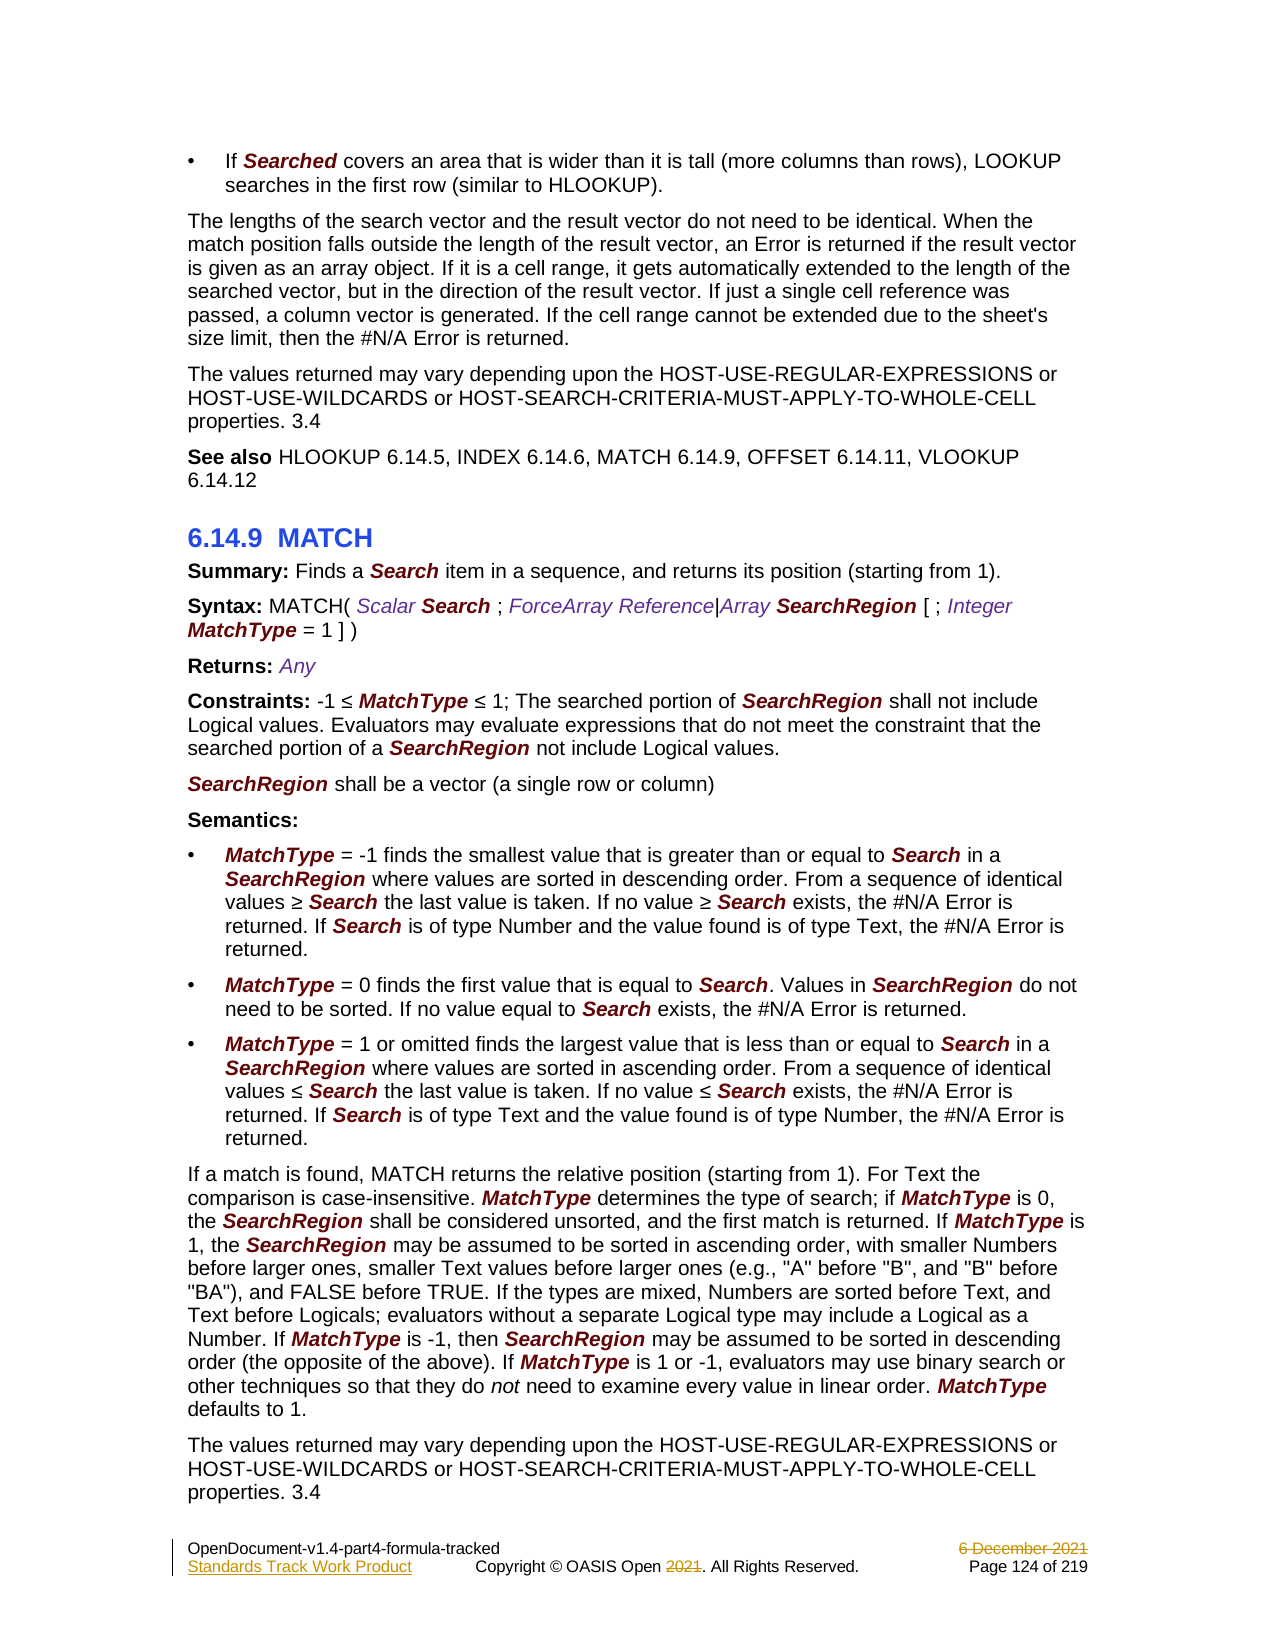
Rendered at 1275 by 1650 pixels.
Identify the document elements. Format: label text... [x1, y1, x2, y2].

text The values returned may vary depending upon the HOST-USE-REGULAR-EXPRESSIONS or HOST-USE-WILDCARDS or HOST-SEARCH-CRITERIA-MUST-APPLY-TO-WHOLE-CELL properties. 3.4 [187, 362, 1088, 433]
text Summary: Finds a Search item in a sequence, and returns its position (starting from 1). [187, 559, 1088, 583]
text Returns: Any [187, 654, 1088, 678]
text Syntax: MATCH( Scalar Search ; ForceArray Reference|Array SearchRegion [ ; Integer MatchType = 1 ] ) [187, 595, 1088, 642]
text If a match is found, MATCH returns the relative position (starting from 1). For Text the comparison is case-insensitive. MatchType determines the type of search; if MatchType is 0, the SearchRegion shall be considered unsorted, and the first match is returned. If MatchType is 1, the SearchRegion may be assumed to be sorted in ascending order, with smaller Numbers before larger ones, smaller Text values before larger ones (e.g., "A" before "B", and "B" before "BA"), and FALSE before TRUE. If the types are mixed, Numbers are sorted before Text, and Text before Logicals; evaluators without a separate Logical type may include a Logical as a Number. If MatchType is -1, then SearchRegion may be assumed to be sorted in descending order (the opposite of the above). If MatchType is 1 or -1, evaluators may use binary search or other techniques so that they do not need to examine every value in linear order. MatchType defaults to 1. [187, 1162, 1088, 1421]
text SearchRegion shall be a vector (a single row or column) [187, 772, 1088, 796]
list MatchType = 0 finds the first value that is equal to Search. Values in SearchRegion do not need to be sorted. If no value equal to Search exists, the #N/A Error is returned. [187, 973, 1088, 1021]
list MatchType = 1 or omitted finds the largest value that is less than or equal to Search in a SearchRegion where values are sorted in ascending order. From a sequence of identical values ≤ Search the last value is taken. If no value ≤ Search exists, the #N/A Error is returned. If Search is of type Text and the value found is of type Number, the #N/A Error is returned. [187, 1033, 1088, 1150]
list MatchType = -1 finds the smallest value that is greater than or equal to Search in a SearchRegion where values are sorted in descending order. From a sequence of identical values ≥ Search the last value is taken. If no value ≥ Search exists, the #N/A Error is returned. If Search is of type Number and the value found is of type Text, the #N/A Error is returned. [187, 844, 1088, 961]
text Semantics: [187, 808, 1088, 832]
subtitle MATCH [187, 523, 1088, 553]
text See also HLOOKUP 6.14.5, INDEX 6.14.6, MATCH 6.14.9, OFFSET 6.14.11, VLOOKUP 6.14.12 [187, 445, 1088, 492]
text Constraints: -1 ≤ MatchType ≤ 1; The searched portion of SearchRegion shall not include Logical values. Evaluators may evaluate expressions that do not meet the constraint that the searched portion of a SearchRegion not include Logical values. [187, 690, 1088, 760]
list If Searched covers an area that is wider than it is tall (more columns than rows), LOOKUP searches in the first row (similar to HLOOKUP). [187, 150, 1088, 197]
text The lengths of the search vector and the result vector do not need to be identical. When the match position falls outside the length of the result vector, an Error is returned if the result vector is given as an array object. If it is a cell range, it gets automatically extended to the length of the searched vector, but in the direction of the result vector. If just a single cell reference was passed, a column vector is generated. If the cell range cannot be extended due to the sheet's size limit, then the #N/A Error is returned. [187, 209, 1088, 350]
text The values returned may vary depending upon the HOST-USE-REGULAR-EXPRESSIONS or HOST-USE-WILDCARDS or HOST-SEARCH-CRITERIA-MUST-APPLY-TO-WHOLE-CELL properties. 3.4 [187, 1433, 1088, 1504]
